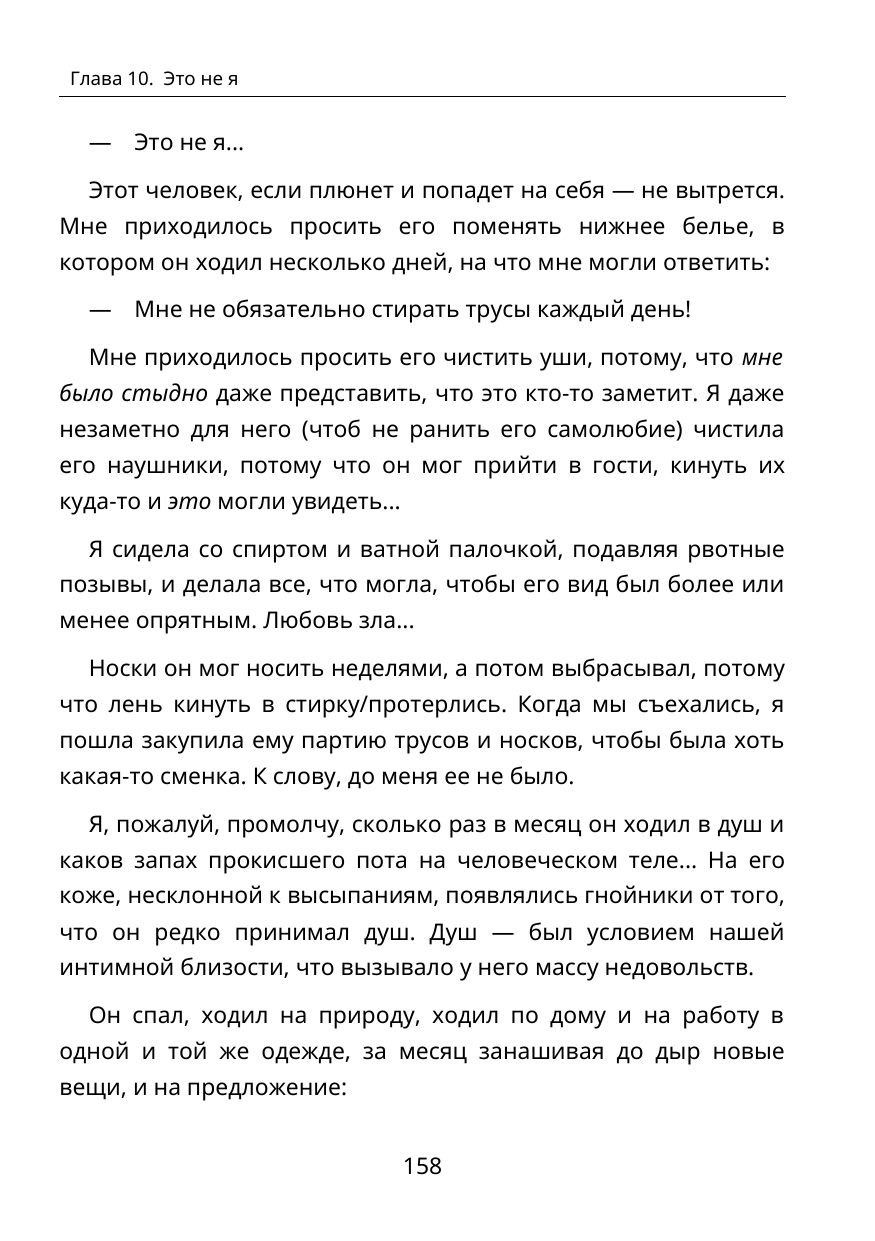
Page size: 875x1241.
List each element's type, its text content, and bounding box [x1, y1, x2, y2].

text Мне приходилось просить его чистить уши, потому, что мне было стыдно даже представить, что это кто-то заметит. Я даже незаметно для него (чтоб не ранить его самолюбие) чистила его наушники, потому что он мог прийти в гости, кинуть их куда-то и это могли увидеть... [59, 341, 786, 516]
text Он спал, ходил на природу, ходил по дому и на работу в одной и той же одежде, за месяц занашивая до дыр новые вещи, и на предложение: [59, 999, 786, 1102]
text Я сидела со спиртом и ватной палочкой, подавляя рвотные позывы, и делала все, что могла, чтобы его вид был более или менее опрятным. Любовь зла... [59, 532, 786, 636]
text Я, пожалуй, промолчу, сколько раз в месяц он ходил в душ и каков запах прокисшего пота на человеческом теле... На его коже, несклонной к высыпаниям, появлялись гнойники от того, что он редко принимал душ. Душ — был условием нашей интимной близости, что вызывало у него массу недовольств. [59, 808, 786, 983]
text Носки он мог носить неделями, а потом выбрасывал, потому что лень кинуть в стирку/протерлись. Когда мы съехались, я пошла закупила ему партию трусов и носков, чтобы была хоть какая-то сменка. К слову, до меня ее не было. [59, 652, 786, 791]
list Это не я... [59, 126, 786, 157]
list Мне не обязательно стирать трусы каждый день! [59, 293, 786, 324]
text Этот человек, если плюнет и попадет на себя — не вытрется. Мне приходилось просить его поменять нижнее белье, в котором он ходил несколько дней, на что мне могли ответить: [59, 174, 786, 277]
